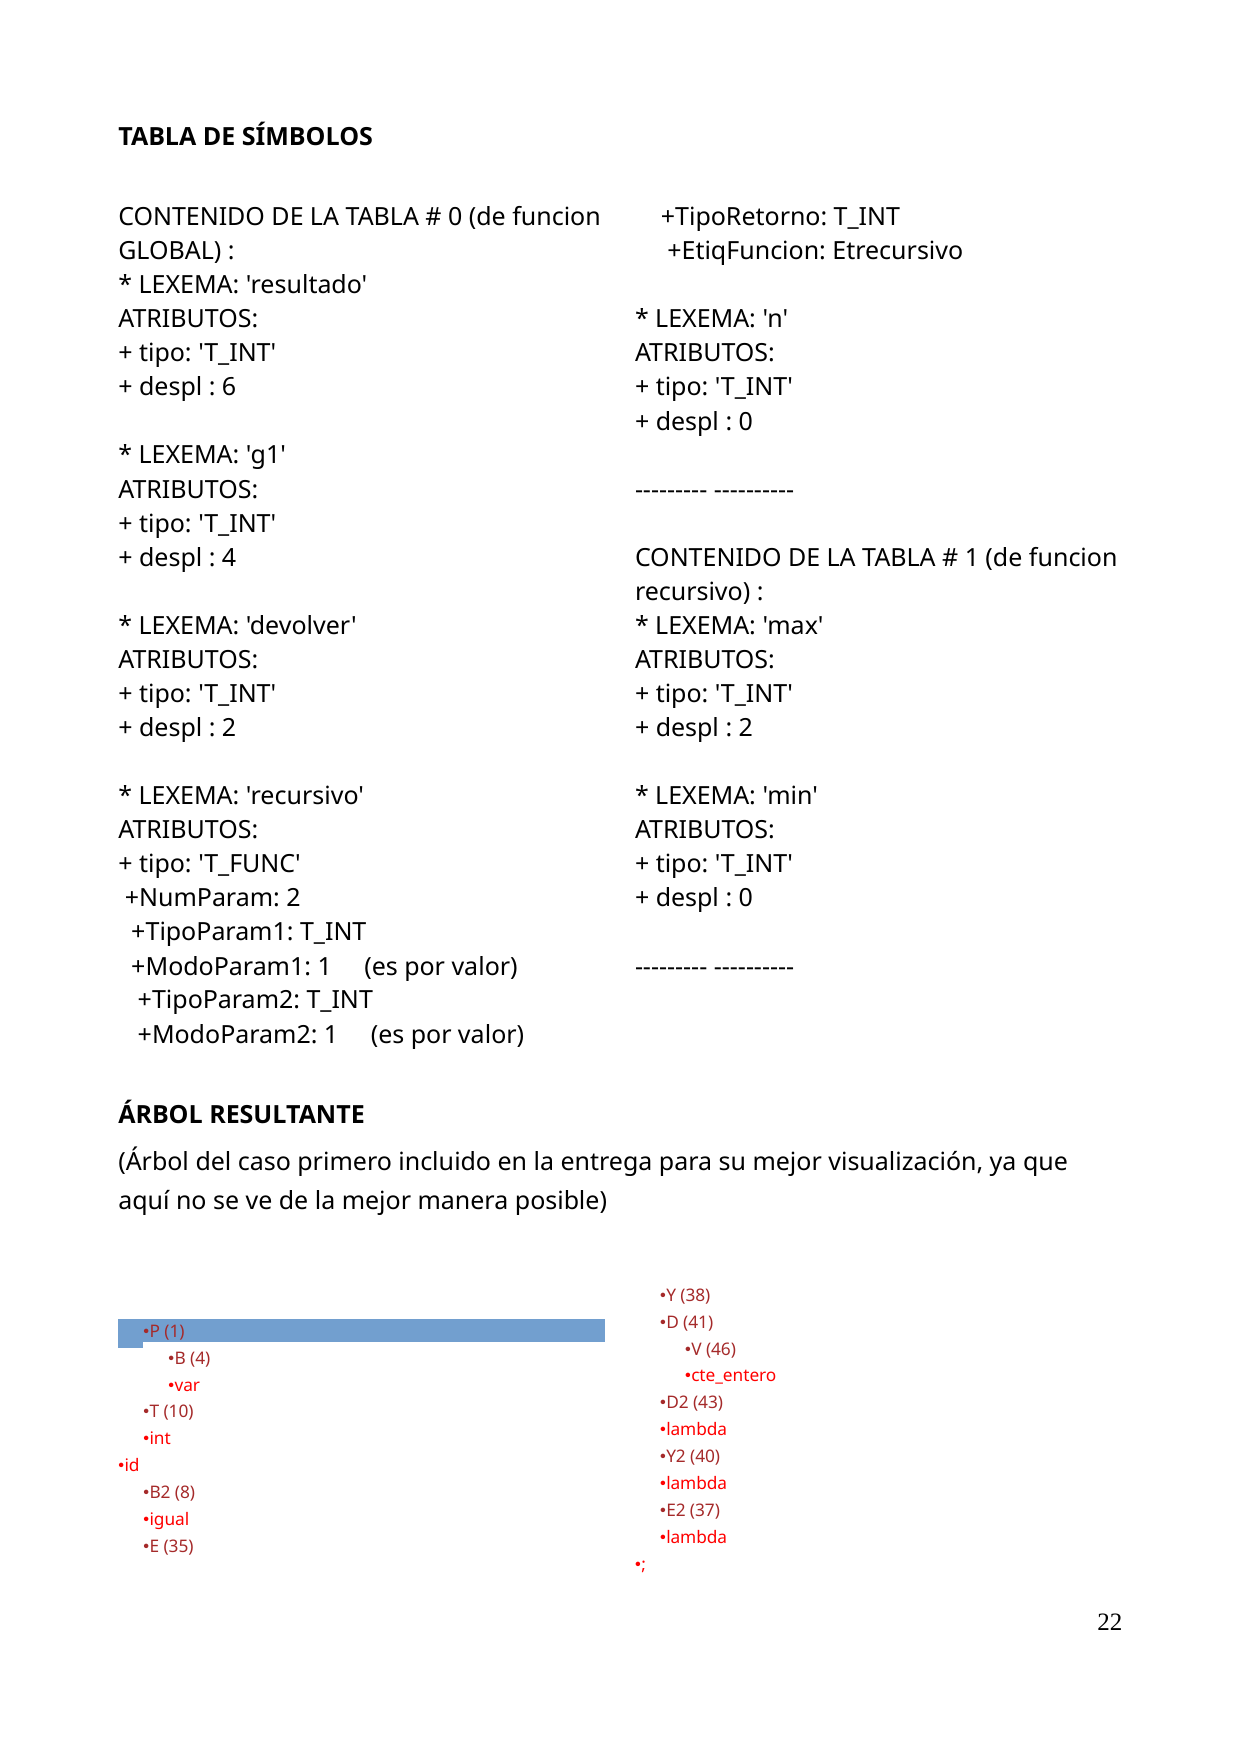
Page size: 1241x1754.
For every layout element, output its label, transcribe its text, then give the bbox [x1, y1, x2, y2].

text + tipo: 'T_INT' [635, 846, 1122, 880]
text CONTENIDO DE LA TABLA # 0 (de funcion GLOBAL) : [118, 199, 605, 267]
list E (35) [118, 1534, 605, 1563]
list ; [635, 1552, 1122, 1575]
text ATRIBUTOS: [118, 812, 605, 846]
list lambda [635, 1525, 1122, 1548]
list P (1) [118, 1319, 605, 1348]
text + despl : 2 [635, 710, 1122, 744]
list D (41) [635, 1310, 1122, 1338]
list lambda [635, 1471, 1122, 1494]
text ATRIBUTOS: [635, 642, 1122, 676]
text + tipo: 'T_FUNC' [118, 846, 605, 880]
text + tipo: 'T_INT' [635, 676, 1122, 710]
text * LEXEMA: 'g1' [118, 437, 605, 471]
text CONTENIDO DE LA TABLA # 1 (de funcion recursivo) : [635, 539, 1122, 607]
list Y2 (40) [635, 1444, 1122, 1473]
text --------- ---------- [635, 948, 1122, 982]
text + despl : 4 [118, 539, 605, 573]
text +ModoParam2: 1 (es por valor) [118, 1016, 605, 1050]
subtitle TABLA DE SÍMBOLOS [118, 118, 1122, 152]
text * LEXEMA: 'max' [635, 607, 1122, 642]
text ATRIBUTOS: [118, 471, 605, 505]
text * LEXEMA: 'min' [635, 778, 1122, 812]
text +EtiqFuncion: Etrecursivo [635, 233, 1122, 267]
text ATRIBUTOS: [635, 335, 1122, 369]
text --------- ---------- [635, 471, 1122, 505]
list E2 (37) [635, 1498, 1122, 1527]
list int [118, 1426, 605, 1450]
list B2 (8) [118, 1480, 605, 1509]
list Y (38) [635, 1283, 1122, 1312]
text ATRIBUTOS: [635, 812, 1122, 846]
text +TipoParam2: T_INT [118, 982, 605, 1016]
text * LEXEMA: 'resultado' [118, 267, 605, 301]
text + despl : 0 [635, 403, 1122, 437]
text + despl : 0 [635, 880, 1122, 914]
text + tipo: 'T_INT' [118, 505, 605, 539]
text + despl : 2 [118, 710, 605, 744]
list id [118, 1453, 605, 1477]
text ATRIBUTOS: [118, 642, 605, 676]
list lambda [635, 1417, 1122, 1441]
text * LEXEMA: 'devolver' [118, 607, 605, 642]
text * LEXEMA: 'n' [635, 301, 1122, 335]
list B (4) [118, 1346, 605, 1374]
list V (46) [635, 1337, 1122, 1365]
text + tipo: 'T_INT' [118, 676, 605, 710]
list T (10) [118, 1399, 605, 1428]
text +TipoRetorno: T_INT [635, 199, 1122, 233]
text + tipo: 'T_INT' [635, 369, 1122, 403]
text + despl : 6 [118, 369, 605, 403]
text * LEXEMA: 'recursivo' [118, 778, 605, 812]
subtitle ÁRBOL RESULTANTE [118, 1097, 1122, 1131]
text +NumParam: 2 [118, 880, 605, 914]
text ATRIBUTOS: [118, 301, 605, 335]
text (Árbol del caso primero incluido en la entrega para su mejor visualización, ya que aquí no se ve de la mejor manera posible) [118, 1143, 1122, 1217]
list D2 (43) [635, 1390, 1122, 1419]
text +TipoParam1: T_INT [118, 914, 605, 948]
list var [118, 1373, 605, 1396]
text +ModoParam1: 1 (es por valor) [118, 948, 605, 982]
list igual [118, 1507, 605, 1530]
text + tipo: 'T_INT' [118, 335, 605, 369]
list cte_entero [635, 1363, 1122, 1387]
